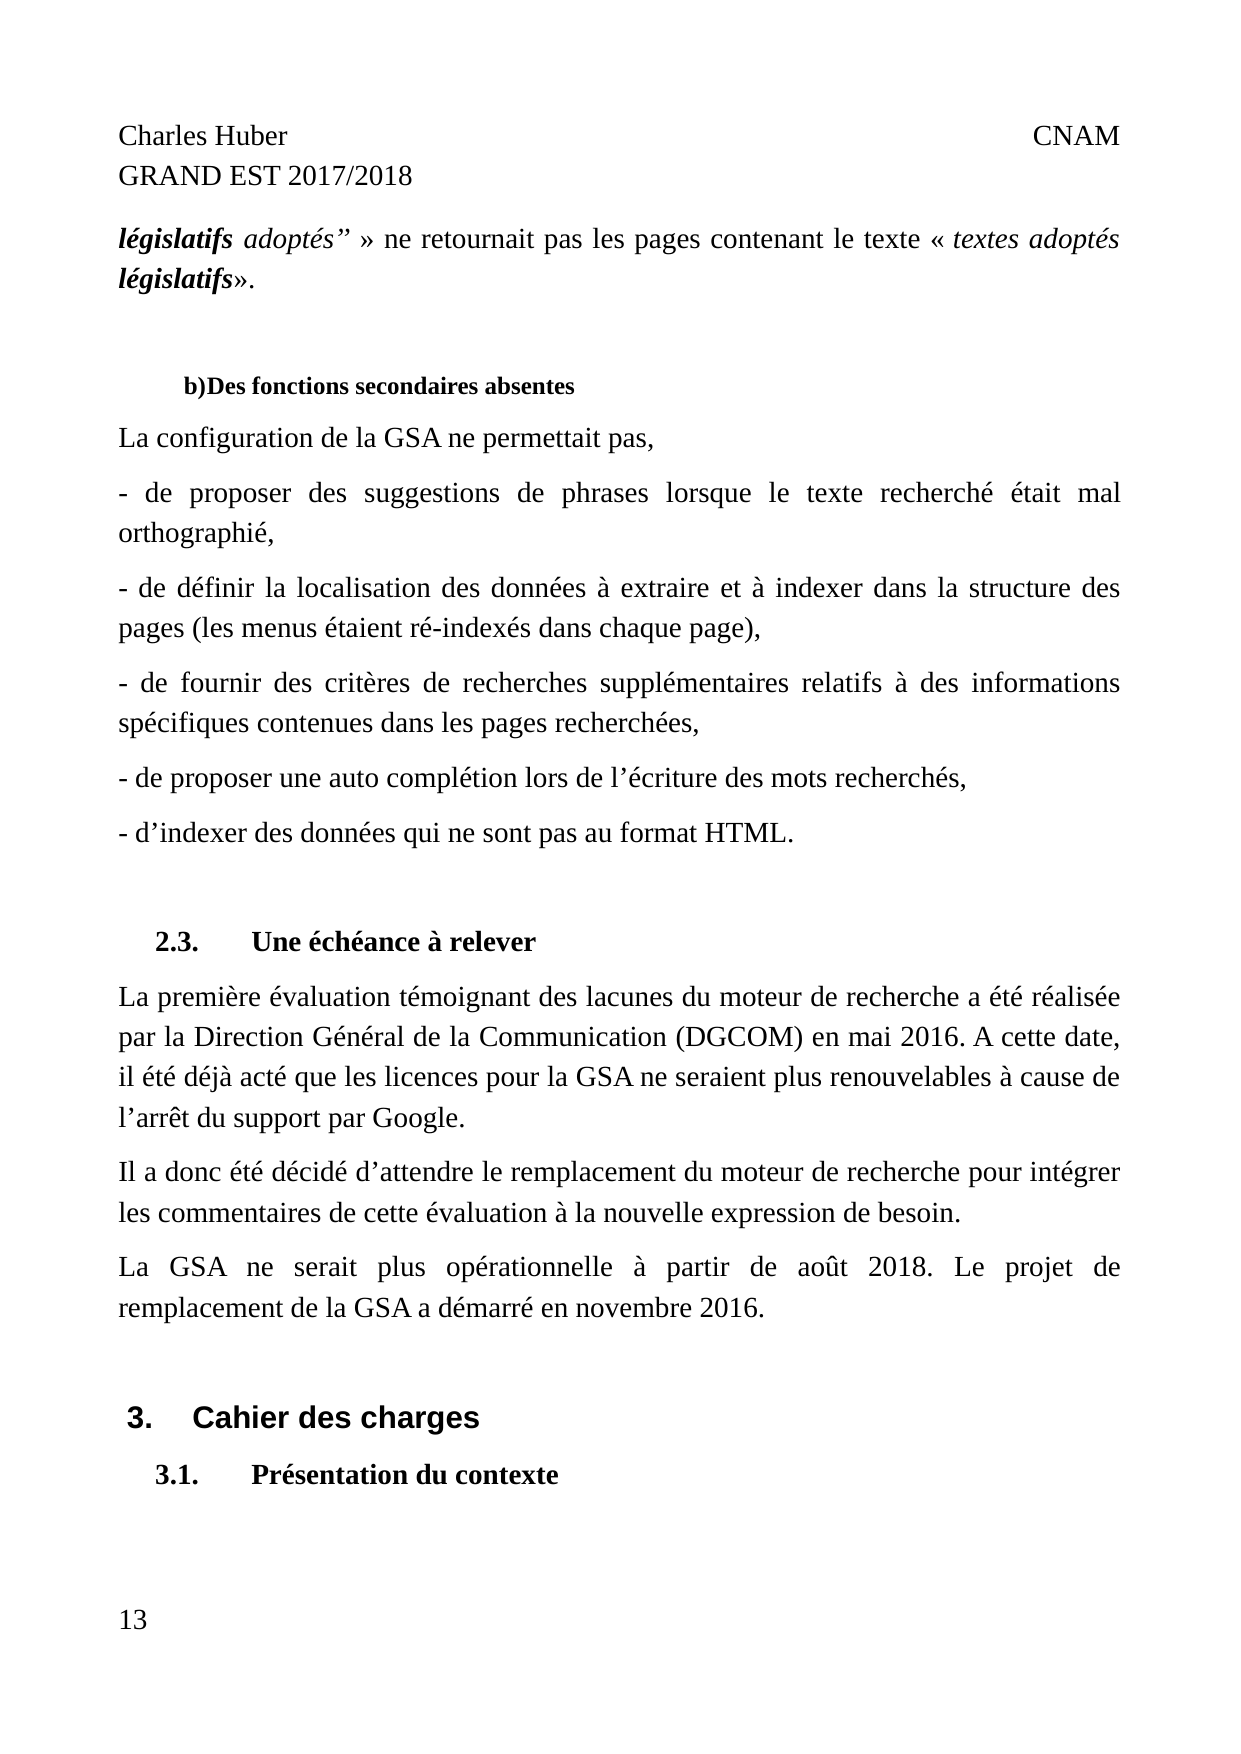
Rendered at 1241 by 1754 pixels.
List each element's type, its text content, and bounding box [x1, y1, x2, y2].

text Il a donc été décidé d’attendre le remplacement du moteur de recherche pour intégrer les commentaires de cette évaluation à la nouvelle expression de besoin. [118, 1154, 1122, 1228]
subtitle Présentation du contexte [148, 1457, 1122, 1491]
text - d’indexer des données qui ne sont pas au format HTML. [118, 815, 1122, 848]
text - de fournir des critères de recherches supplémentaires relatifs à des informations spécifiques contenues dans les pages recherchées, [118, 665, 1122, 739]
subtitle Une échéance à relever [148, 924, 1122, 958]
text - de proposer une auto complétion lors de l’écriture des mots recherchés, [118, 760, 1122, 793]
text La GSA ne serait plus opérationnelle à partir de août 2018. Le projet de remplacement de la GSA a démarré en novembre 2016. [118, 1249, 1122, 1323]
text - de proposer des suggestions de phrases lorsque le texte recherché était mal orthographié, [118, 475, 1122, 549]
subtitle Cahier des charges [118, 1399, 1122, 1435]
subtitle Des fonctions secondaires absentes [177, 371, 1122, 400]
text La première évaluation témoignant des lacunes du moteur de recherche a été réalisée par la Direction Général de la Communication (DGCOM) en mai 2016. A cette date, il été déjà acté que les licences pour la GSA ne seraient plus renouvelables à cause de l’arrêt du support par Google. [118, 979, 1122, 1133]
text La configuration de la GSA ne permettait pas, [118, 420, 1122, 454]
text législatifs adoptés’’ » ne retournait pas les pages contenant le texte « textes adoptés législatifs». [118, 221, 1122, 295]
text - de définir la localisation des données à extraire et à indexer dans la structure des pages (les menus étaient ré-indexés dans chaque page), [118, 570, 1122, 644]
